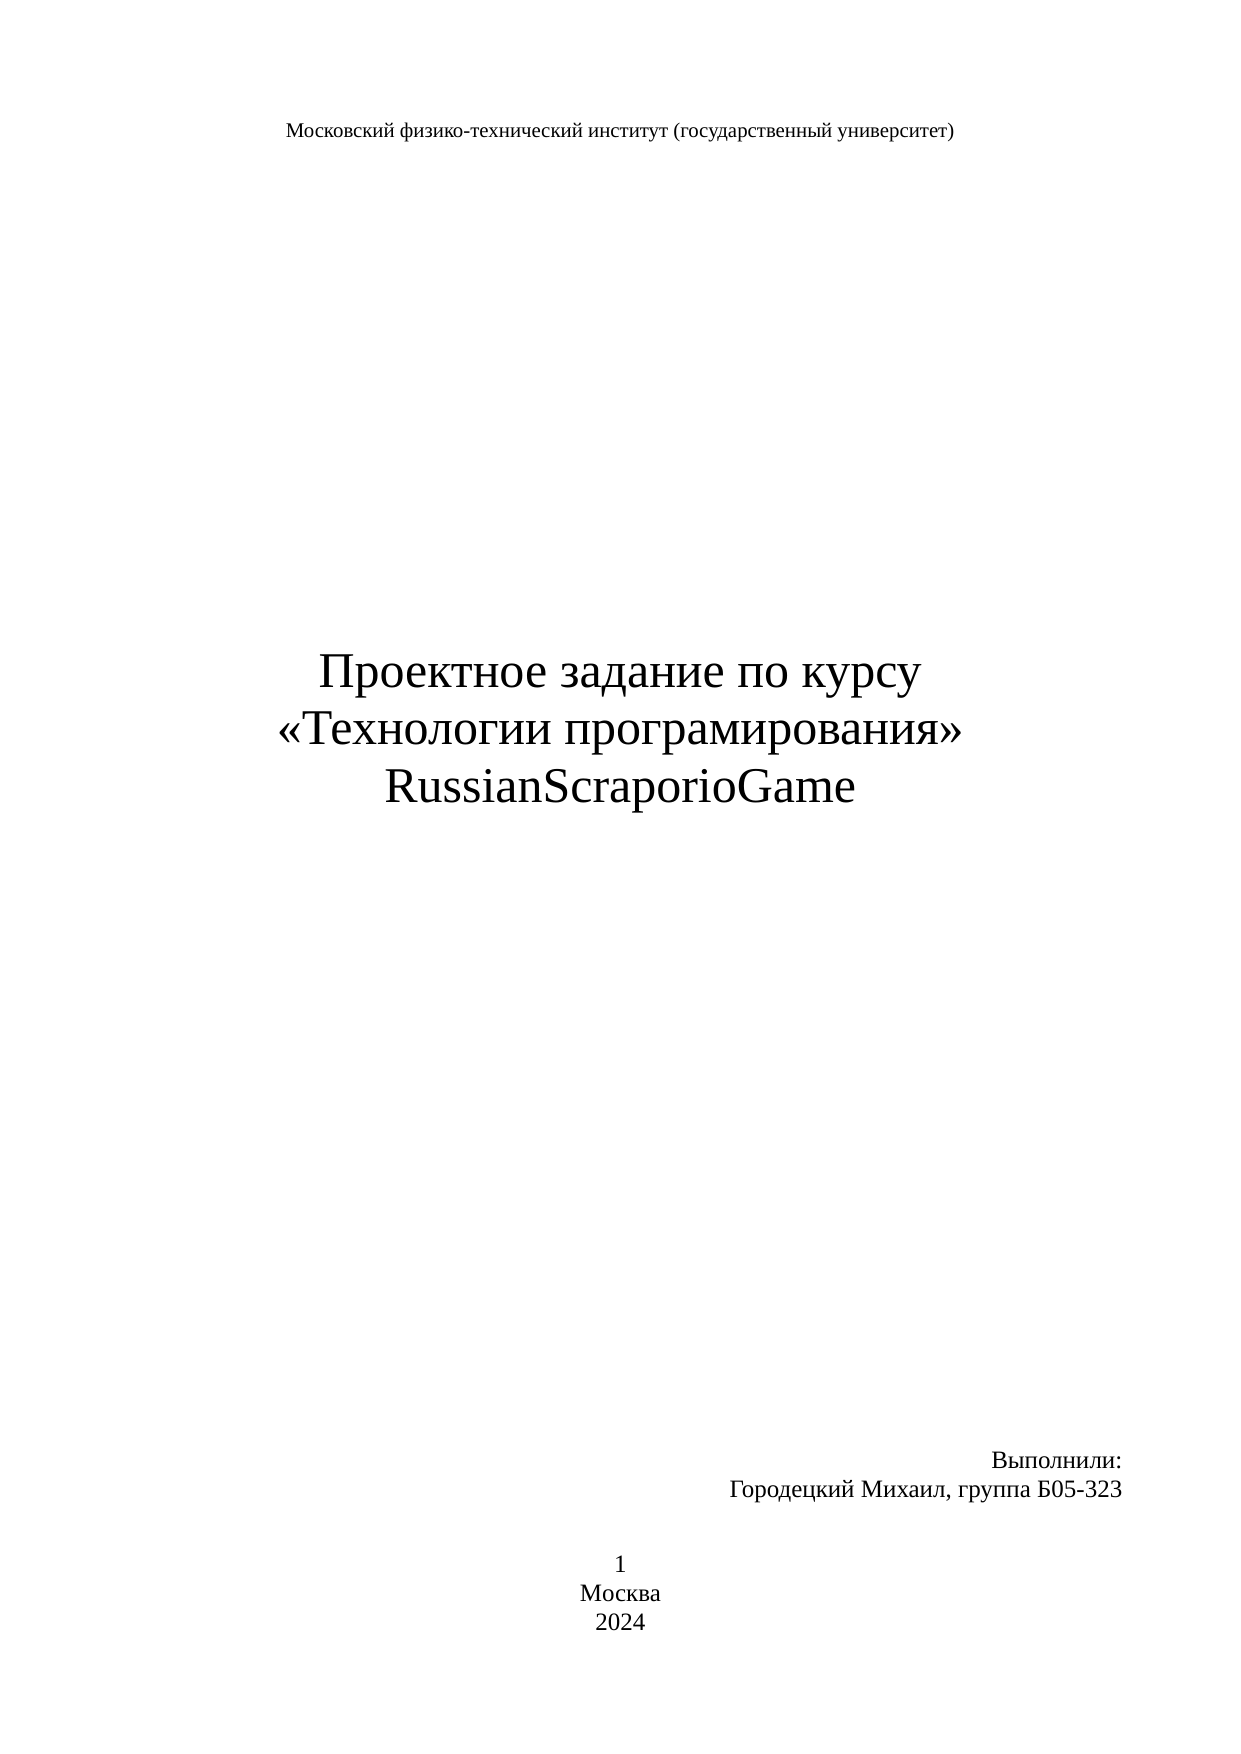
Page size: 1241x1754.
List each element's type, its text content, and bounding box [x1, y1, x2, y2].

text Проектное задание по курсу [118, 640, 1122, 698]
text Выполнили: Городецкий Михаил, группа Б05-323 [118, 1445, 1122, 1503]
text RussianScraporioGame [118, 755, 1122, 813]
text «Технологии програмирования» [118, 698, 1122, 755]
